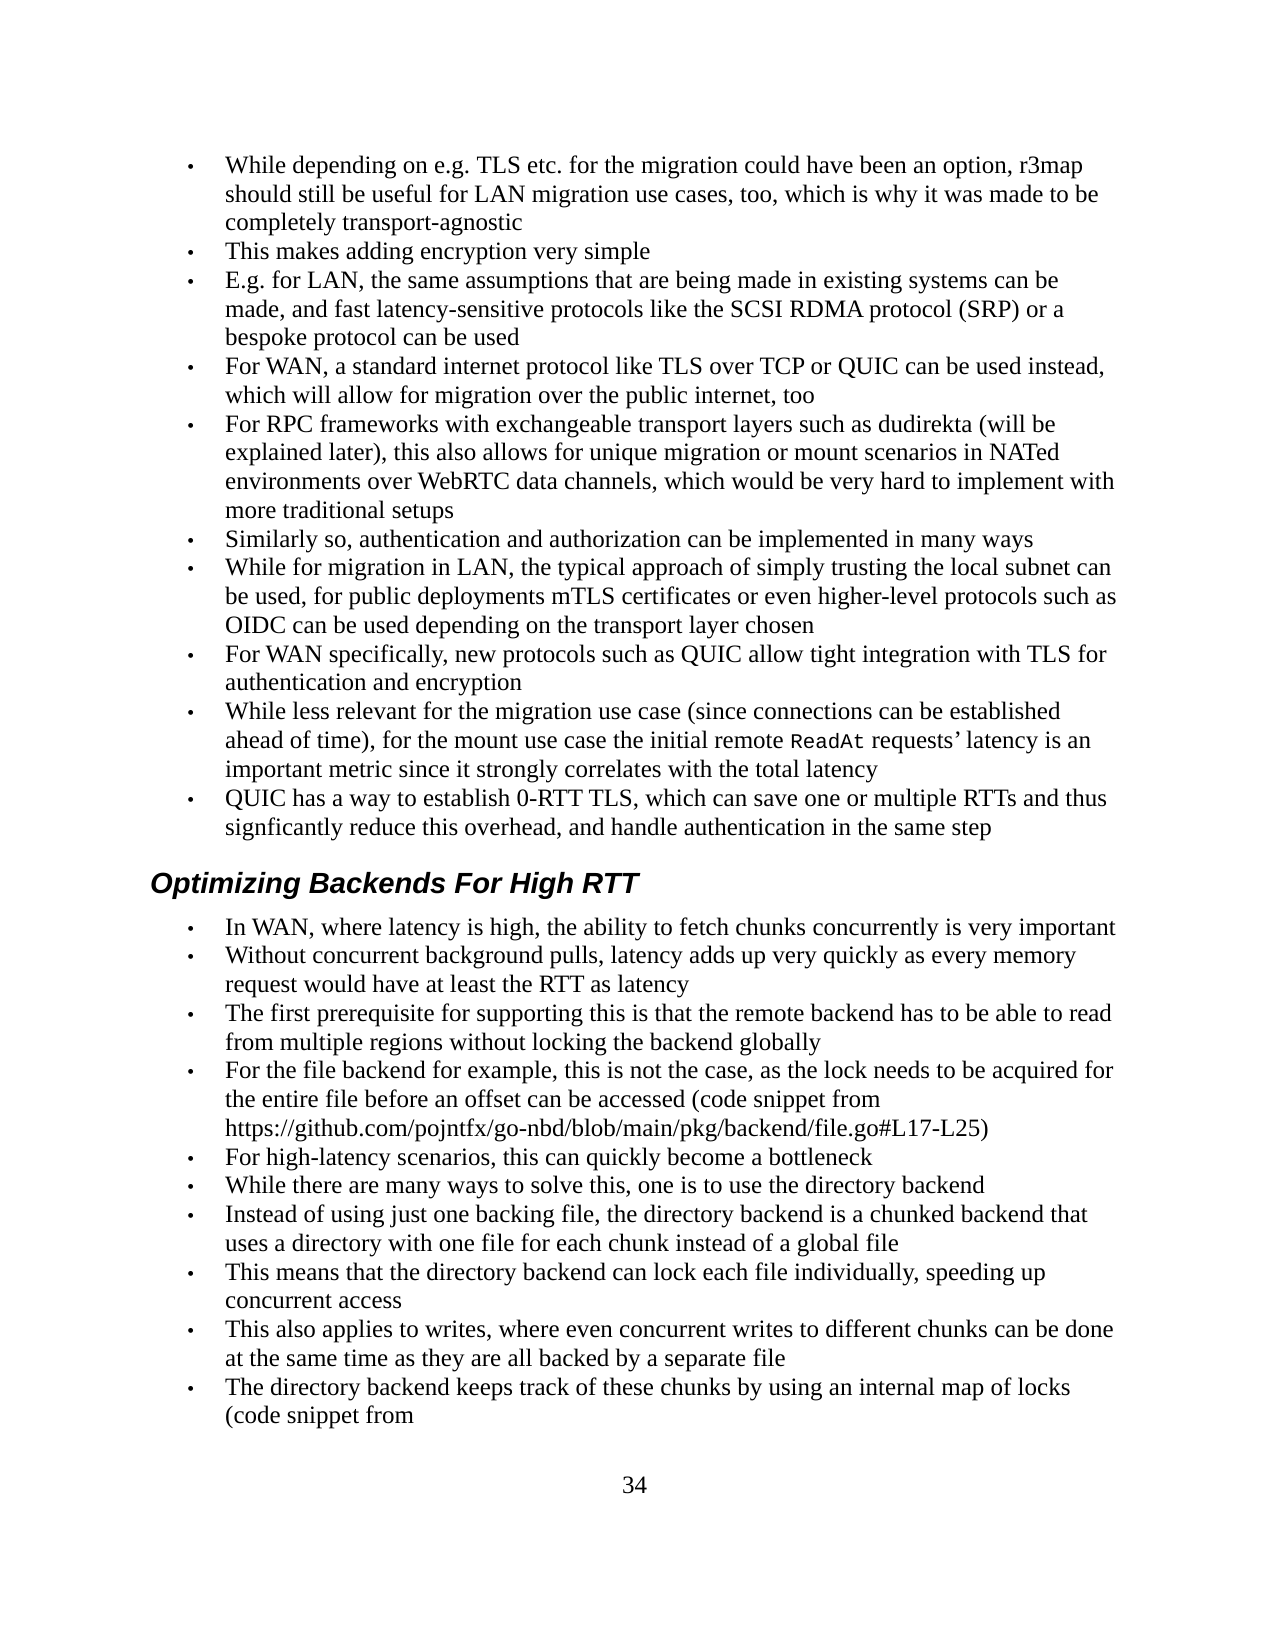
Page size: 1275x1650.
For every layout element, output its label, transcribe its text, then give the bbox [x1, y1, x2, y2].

list For WAN, a standard internet protocol like TLS over TCP or QUIC can be used instead, which will allow for migration over the public internet, too [187, 351, 1125, 409]
list This also applies to writes, where even concurrent writes to different chunks can be done at the same time as they are all backed by a separate file [187, 1314, 1125, 1372]
list While for migration in LAN, the typical approach of simply trusting the local subnet can be used, for public deployments mTLS certificates or even higher-level protocols such as OIDC can be used depending on the transport layer chosen [187, 552, 1125, 639]
list Without concurrent background pulls, latency adds up very quickly as every memory request would have at least the RTT as latency [187, 941, 1125, 998]
list While less relevant for the migration use case (since connections can be established ahead of time), for the mount use case the initial remote ReadAt requests’ latency is an important metric since it strongly correlates with the total latency [187, 696, 1125, 783]
list The first prerequisite for supporting this is that the remote backend has to be able to read from multiple regions without locking the backend globally [187, 998, 1125, 1056]
list For RPC frameworks with exchangeable transport layers such as dudirekta (will be explained later), this also allows for unique migration or mount scenarios in NATed environments over WebRTC data channels, which would be very hard to implement with more traditional setups [187, 409, 1125, 524]
list In WAN, where latency is high, the ability to fetch chunks concurrently is very important [187, 912, 1125, 941]
list For high-latency scenarios, this can quickly become a bottleneck [187, 1142, 1125, 1171]
list Instead of using just one backing file, the directory backend is a chunked backend that uses a directory with one file for each chunk instead of a global file [187, 1199, 1125, 1257]
list The directory backend keeps track of these chunks by using an internal map of locks (code snippet from [187, 1372, 1125, 1429]
list E.g. for LAN, the same assumptions that are being made in existing systems can be made, and fast latency-sensitive protocols like the SCSI RDMA protocol (SRP) or a bespoke protocol can be used [187, 265, 1125, 351]
list Similarly so, authentication and authorization can be implemented in many ways [187, 524, 1125, 552]
list This means that the directory backend can lock each file individually, speeding up concurrent access [187, 1257, 1125, 1314]
list QUIC has a way to establish 0-RTT TLS, which can save one or multiple RTTs and thus signficantly reduce this overhead, and handle authentication in the same step [187, 783, 1125, 841]
list While depending on e.g. TLS etc. for the migration could have been an option, r3map should still be useful for LAN migration use cases, too, which is why it was made to be completely transport-agnostic [187, 150, 1125, 236]
list While there are many ways to solve this, one is to use the directory backend [187, 1171, 1125, 1199]
list For WAN specifically, new protocols such as QUIC allow tight integration with TLS for authentication and encryption [187, 639, 1125, 696]
list This makes adding encryption very simple [187, 236, 1125, 265]
list For the file backend for example, this is not the case, as the lock needs to be acquired for the entire file before an offset can be accessed (code snippet from https://github.com/pojntfx/go-nbd/blob/main/pkg/backend/file.go#L17-L25) [187, 1056, 1125, 1142]
subtitle Optimizing Backends For High RTT [150, 866, 1125, 899]
